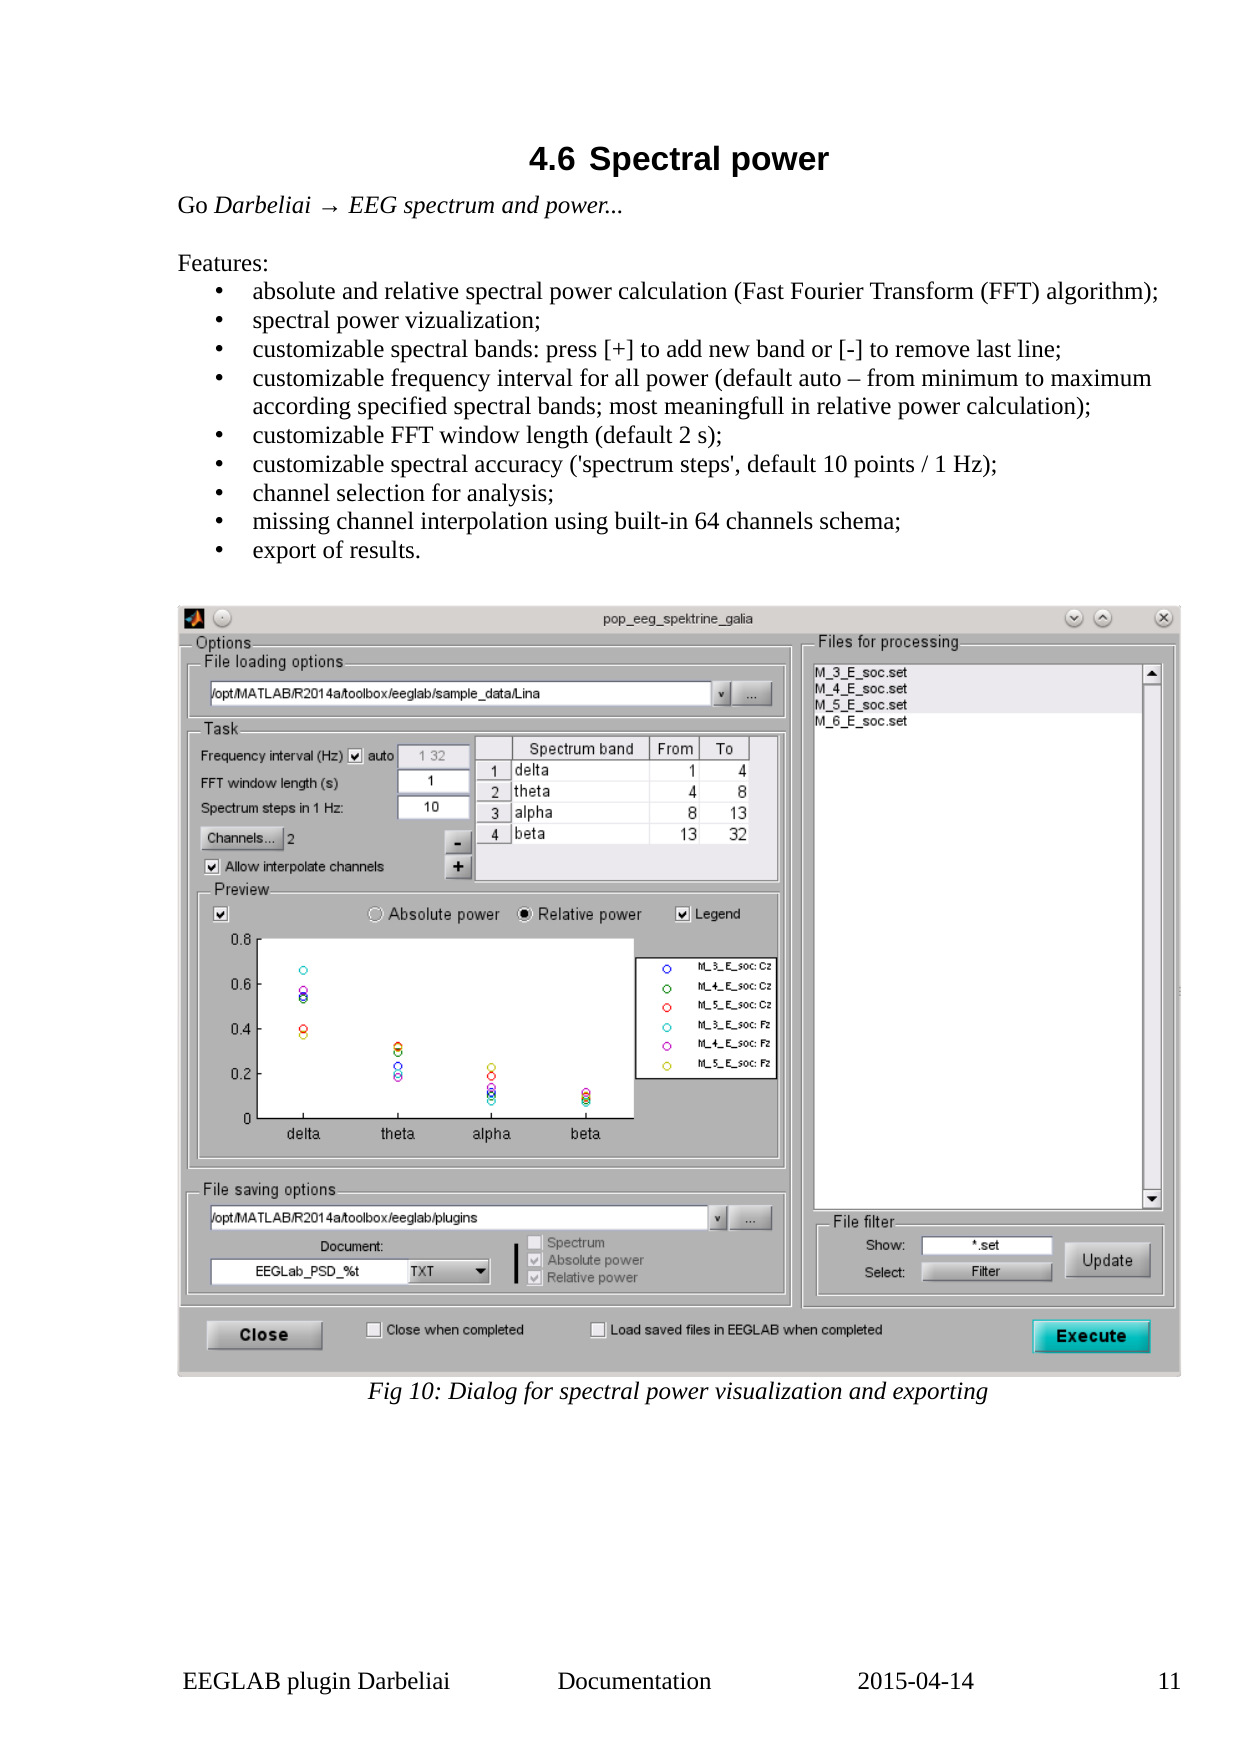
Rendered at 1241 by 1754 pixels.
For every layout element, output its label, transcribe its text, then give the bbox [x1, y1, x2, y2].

list export of results. [215, 535, 1181, 564]
text Features: [177, 248, 1181, 276]
text Go Darbeliai → EEG spectrum and power... [177, 190, 1181, 219]
list customizable spectral accuracy ('spectrum steps', default 10 points / 1 Hz); [215, 449, 1181, 478]
list absolute and relative spectral power calculation (Fast Fourier Transform (FFT) algorithm); [215, 276, 1181, 305]
text Fig 10: Dialog for spectral power visualization and exporting [177, 1377, 1181, 1405]
subtitle Spectral power [177, 139, 1181, 178]
picture [177, 605, 1182, 1377]
list missing channel interpolation using built-in 64 channels schema; [215, 506, 1181, 535]
list customizable spectral bands: press [+] to add new band or [-] to remove last line; [215, 334, 1181, 363]
list spectral power vizualization; [215, 305, 1181, 334]
list customizable FFT window length (default 2 s); [215, 420, 1181, 449]
list customizable frequency interval for all power (default auto – from minimum to maximum according specified spectral bands; most meaningfull in relative power calculation); [215, 363, 1181, 420]
list channel selection for analysis; [215, 478, 1181, 506]
